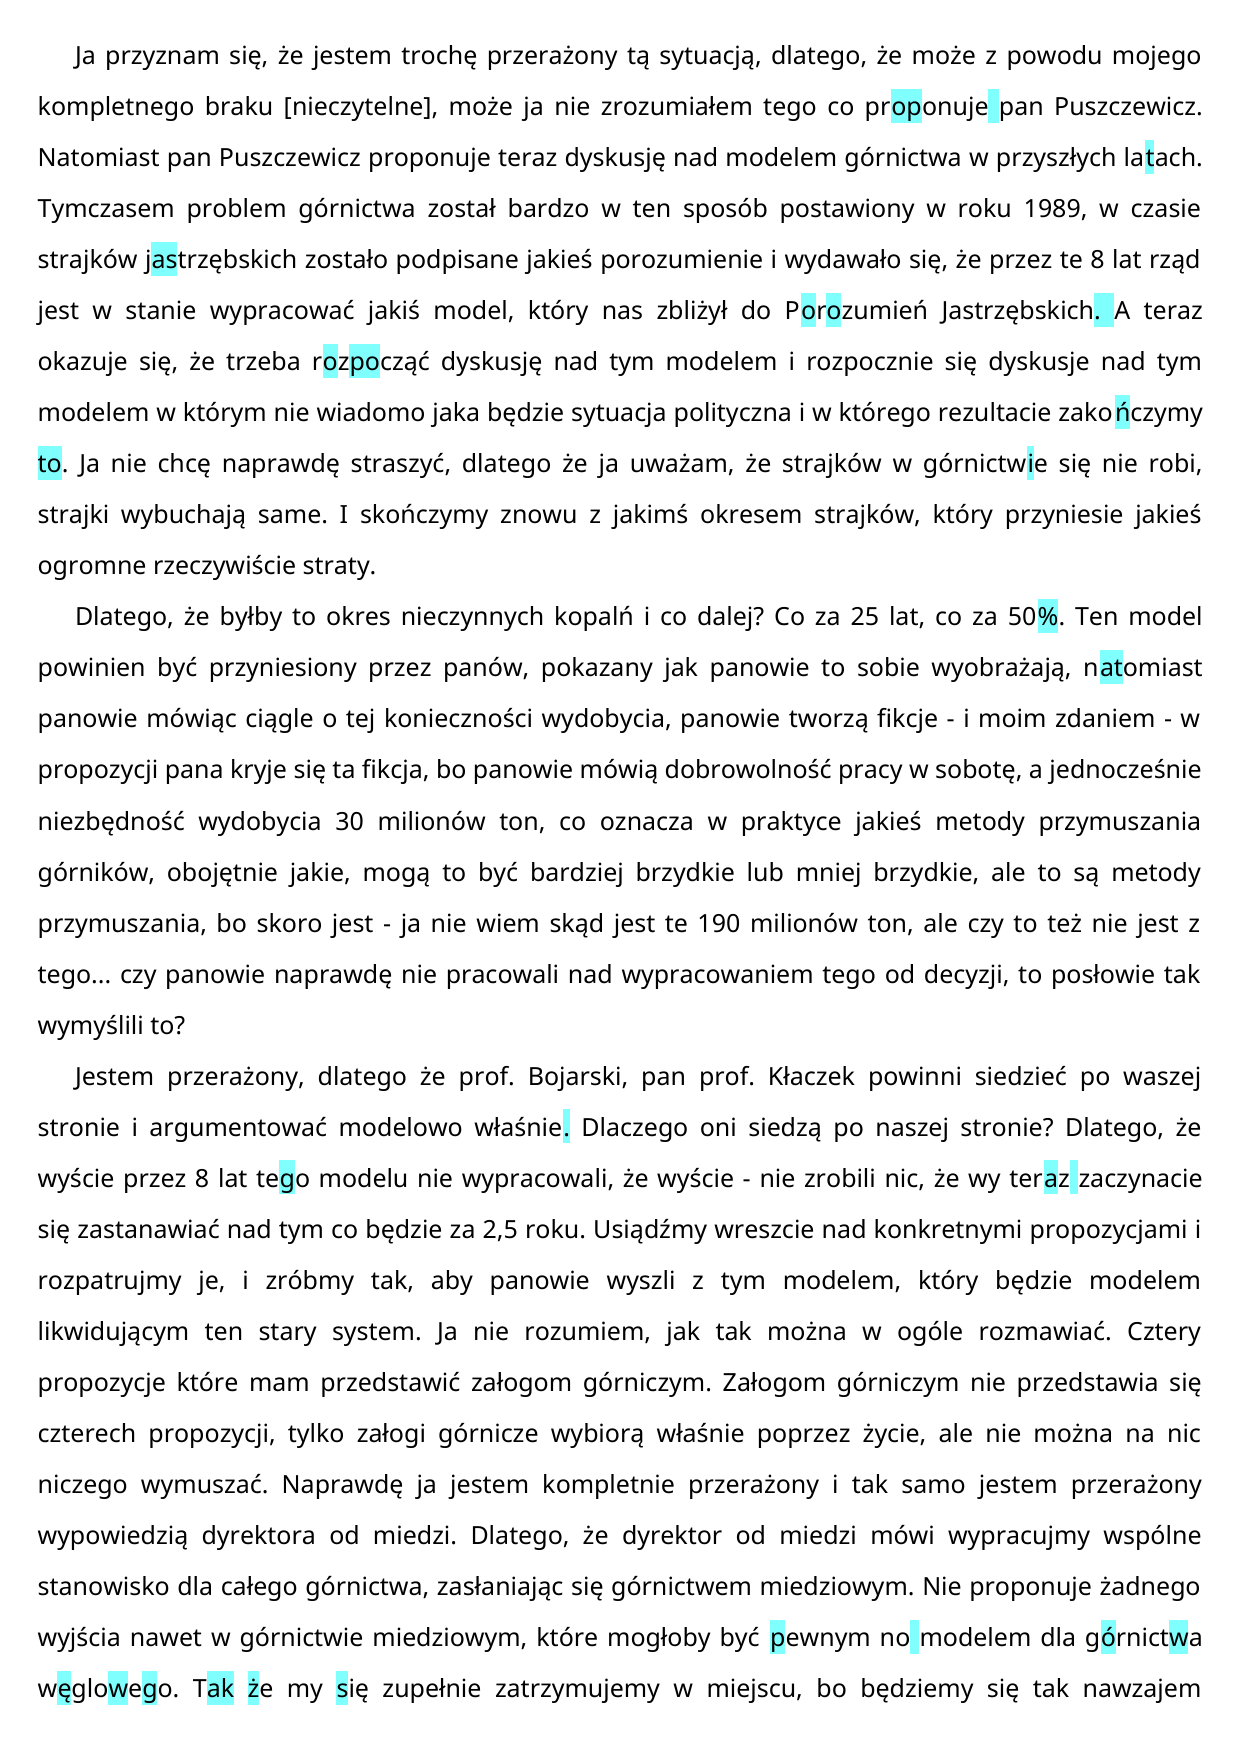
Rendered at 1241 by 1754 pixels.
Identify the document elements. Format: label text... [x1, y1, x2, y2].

text Jestem przerażony, dlatego że prof. Bojarski, pan prof. Kłaczek powinni siedzieć po waszej stronie i argumentować modelowo właśnie. Dlaczego oni siedzą po naszej stronie? Dlatego, że wyście przez 8 lat tego modelu nie wypracowali, że wyście - nie zrobili nic, że wy teraz zaczynacie się zastanawiać nad tym co będzie za 2,5 roku. Usiądźmy wreszcie nad konkretnymi propozycjami i rozpatrujmy je, i zróbmy tak, aby panowie wyszli z tym modelem, który będzie modelem likwidującym ten stary system. Ja nie rozumiem, jak tak można w ogóle rozmawiać. Cztery propozycje które mam przedstawić załogom górniczym. Załogom górniczym nie przedstawia się czterech propozycji, tylko załogi górnicze wybiorą właśnie poprzez życie, ale nie można na nic niczego wymuszać. Naprawdę ja jestem kompletnie przerażony i tak samo jestem przerażony wypowiedzią dyrektora od miedzi. Dlatego, że dyrektor od miedzi mówi wypracujmy wspólne stanowisko dla całego górnictwa, zasłaniając się górnictwem miedziowym. Nie proponuje żadnego wyjścia nawet w górnictwie miedziowym, które mogłoby być pewnym no modelem dla górnictwa węglowego. Tak że my się zupełnie zatrzymujemy w miejscu, bo będziemy się tak nawzajem [37, 1058, 1203, 1705]
text Ja przyznam się, że jestem trochę przerażony tą sytuacją, dlatego, że może z powodu mojego kompletnego braku [nieczytelne], może ja nie zrozumiałem tego co proponuje pan Puszczewicz. Natomiast pan Puszczewicz proponuje teraz dyskusję nad modelem górnictwa w przyszłych latach. Tymczasem problem górnictwa został bardzo w ten sposób postawiony w roku 1989, w czasie strajków jastrzębskich zostało podpisane jakieś porozumienie i wydawało się, że przez te 8 lat rząd jest w stanie wypracować jakiś model, który nas zbliżył do Porozumień Jastrzębskich. A teraz okazuje się, że trzeba rozpocząć dyskusję nad tym modelem i rozpocznie się dyskusje nad tym modelem w którym nie wiadomo jaka będzie sytuacja polityczna i w którego rezultacie zakończymy to. Ja nie chcę naprawdę straszyć, dlatego że ja uważam, że strajków w górnictwie się nie robi, strajki wybuchają same. I skończymy znowu z jakimś okresem strajków, który przyniesie jakieś ogromne rzeczywiście straty. [37, 37, 1203, 582]
text Dlatego, że byłby to okres nieczynnych kopalń i co dalej? Co za 25 lat, co za 50%. Ten model powinien być przyniesiony przez panów, pokazany jak panowie to sobie wyobrażają, natomiast panowie mówiąc ciągle o tej konieczności wydobycia, panowie tworzą fikcje - i moim zdaniem - w propozycji pana kryje się ta fikcja, bo panowie mówią dobrowolność pracy w sobotę, a jednocześnie niezbędność wydobycia 30 milionów ton, co oznacza w praktyce jakieś metody przymuszania górników, obojętnie jakie, mogą to być bardziej brzydkie lub mniej brzydkie, ale to są metody przymuszania, bo skoro jest - ja nie wiem skąd jest te 190 milionów ton, ale czy to też nie jest z tego... czy panowie naprawdę nie pracowali nad wypracowaniem tego od decyzji, to posłowie tak wymyślili to? [37, 599, 1203, 1041]
